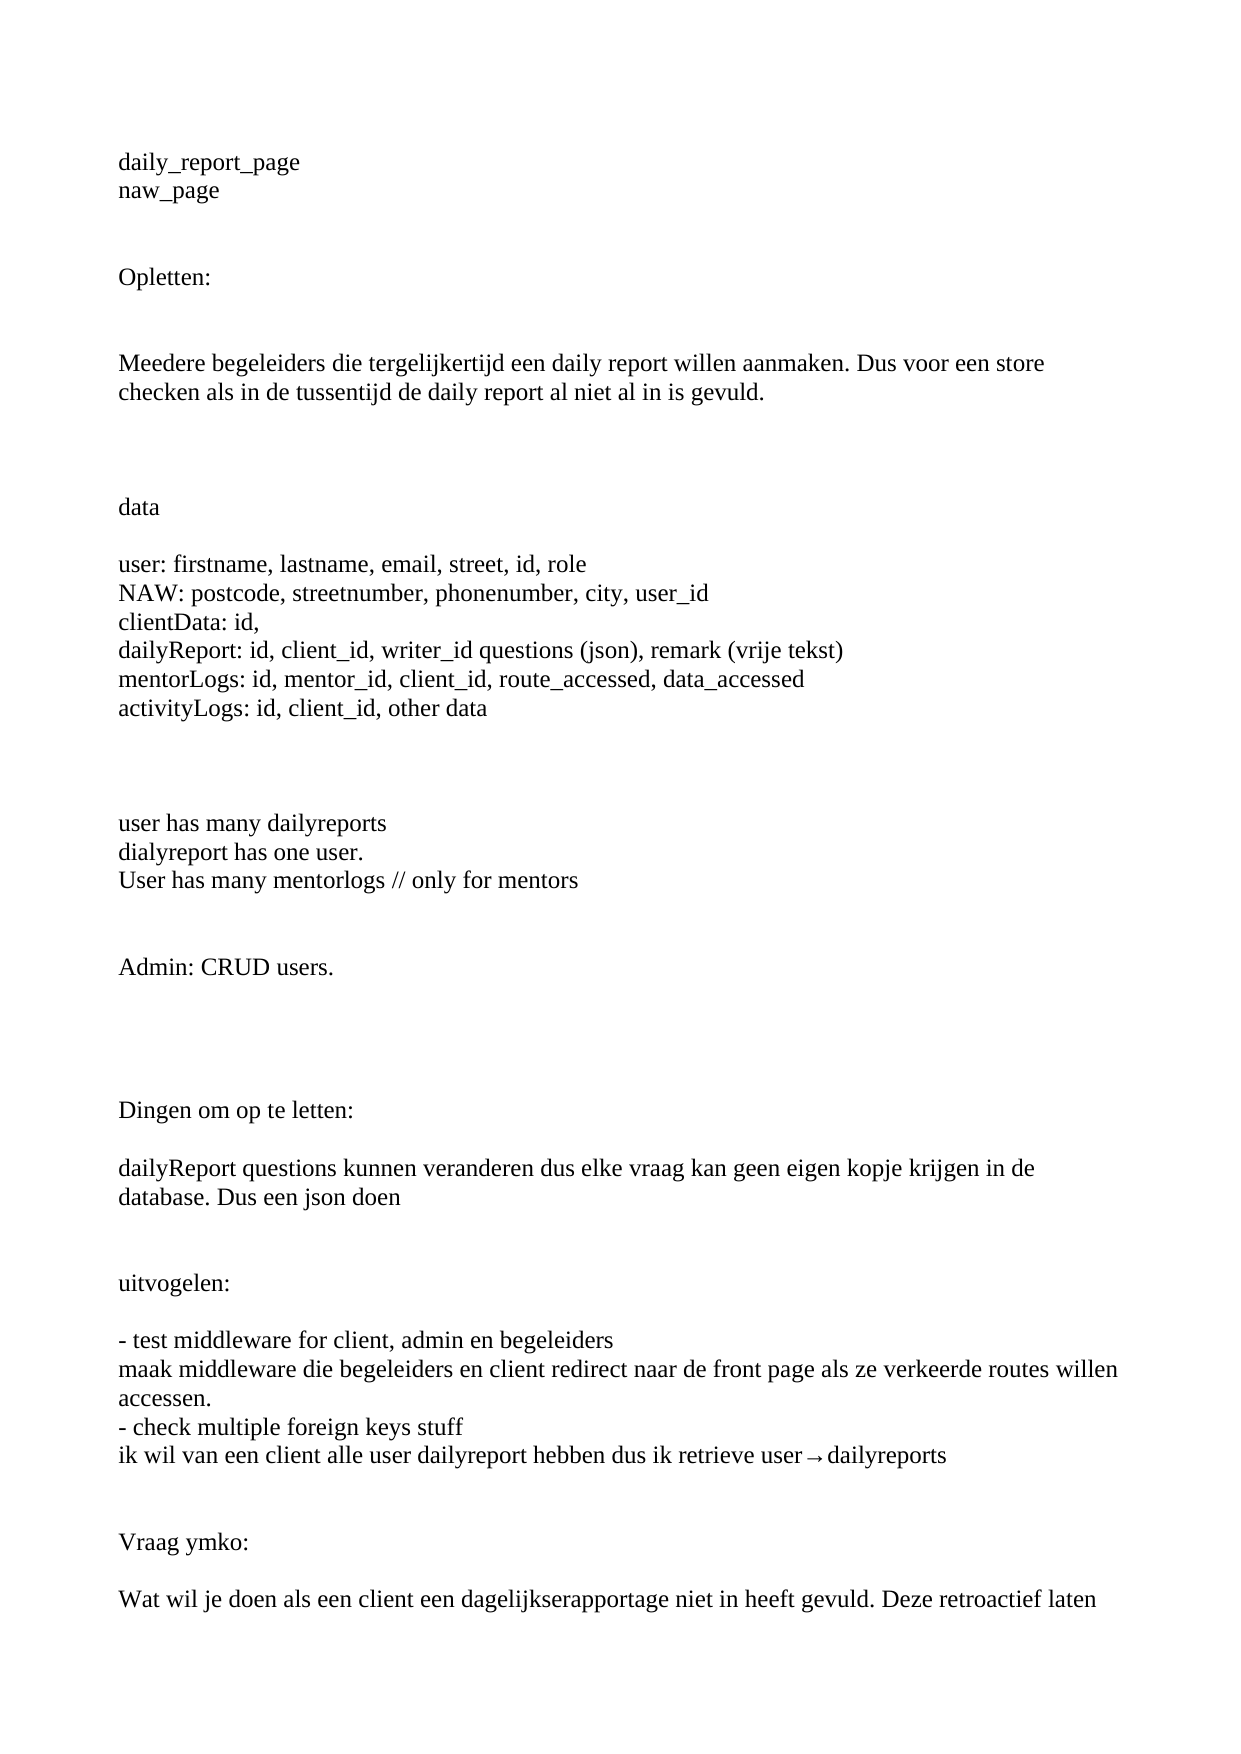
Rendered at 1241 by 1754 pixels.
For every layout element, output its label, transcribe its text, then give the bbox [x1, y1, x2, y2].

text Wat wil je doen als een client een dagelijkserapportage niet in heeft gevuld. Deze retroactief laten [118, 1584, 1122, 1613]
text User has many mentorlogs // only for mentors [118, 866, 1122, 894]
text ik wil van een client alle user dailyreport hebben dus ik retrieve user→dailyreports [118, 1441, 1122, 1469]
text daily_report_page [118, 147, 1122, 176]
text dialyreport has one user. [118, 837, 1122, 866]
text NAW: postcode, streetnumber, phonenumber, city, user_id [118, 578, 1122, 607]
text Meedere begeleiders die tergelijkertijd een daily report willen aanmaken. Dus voor een store checken als in de tussentijd de daily report al niet al in is gevuld. [118, 348, 1122, 406]
text Opletten: [118, 262, 1122, 291]
text - test middleware for client, admin en begeleiders [118, 1326, 1122, 1354]
text naw_page [118, 176, 1122, 204]
text user has many dailyreports [118, 808, 1122, 837]
text - check multiple foreign keys stuff [118, 1412, 1122, 1441]
text Dingen om op te letten: [118, 1096, 1122, 1124]
text uitvogelen: [118, 1268, 1122, 1297]
text data [118, 492, 1122, 521]
text maak middleware die begeleiders en client redirect naar de front page als ze verkeerde routes willen accessen. [118, 1354, 1122, 1412]
text Admin: CRUD users. [118, 952, 1122, 981]
text mentorLogs: id, mentor_id, client_id, route_accessed, data_accessed [118, 664, 1122, 693]
text user: firstname, lastname, email, street, id, role [118, 549, 1122, 578]
text activityLogs: id, client_id, other data [118, 693, 1122, 722]
text dailyReport: id, client_id, writer_id questions (json), remark (vrije tekst) [118, 636, 1122, 664]
text clientData: id, [118, 607, 1122, 636]
text dailyReport questions kunnen veranderen dus elke vraag kan geen eigen kopje krijgen in de database. Dus een json doen [118, 1153, 1122, 1211]
text Vraag ymko: [118, 1527, 1122, 1556]
